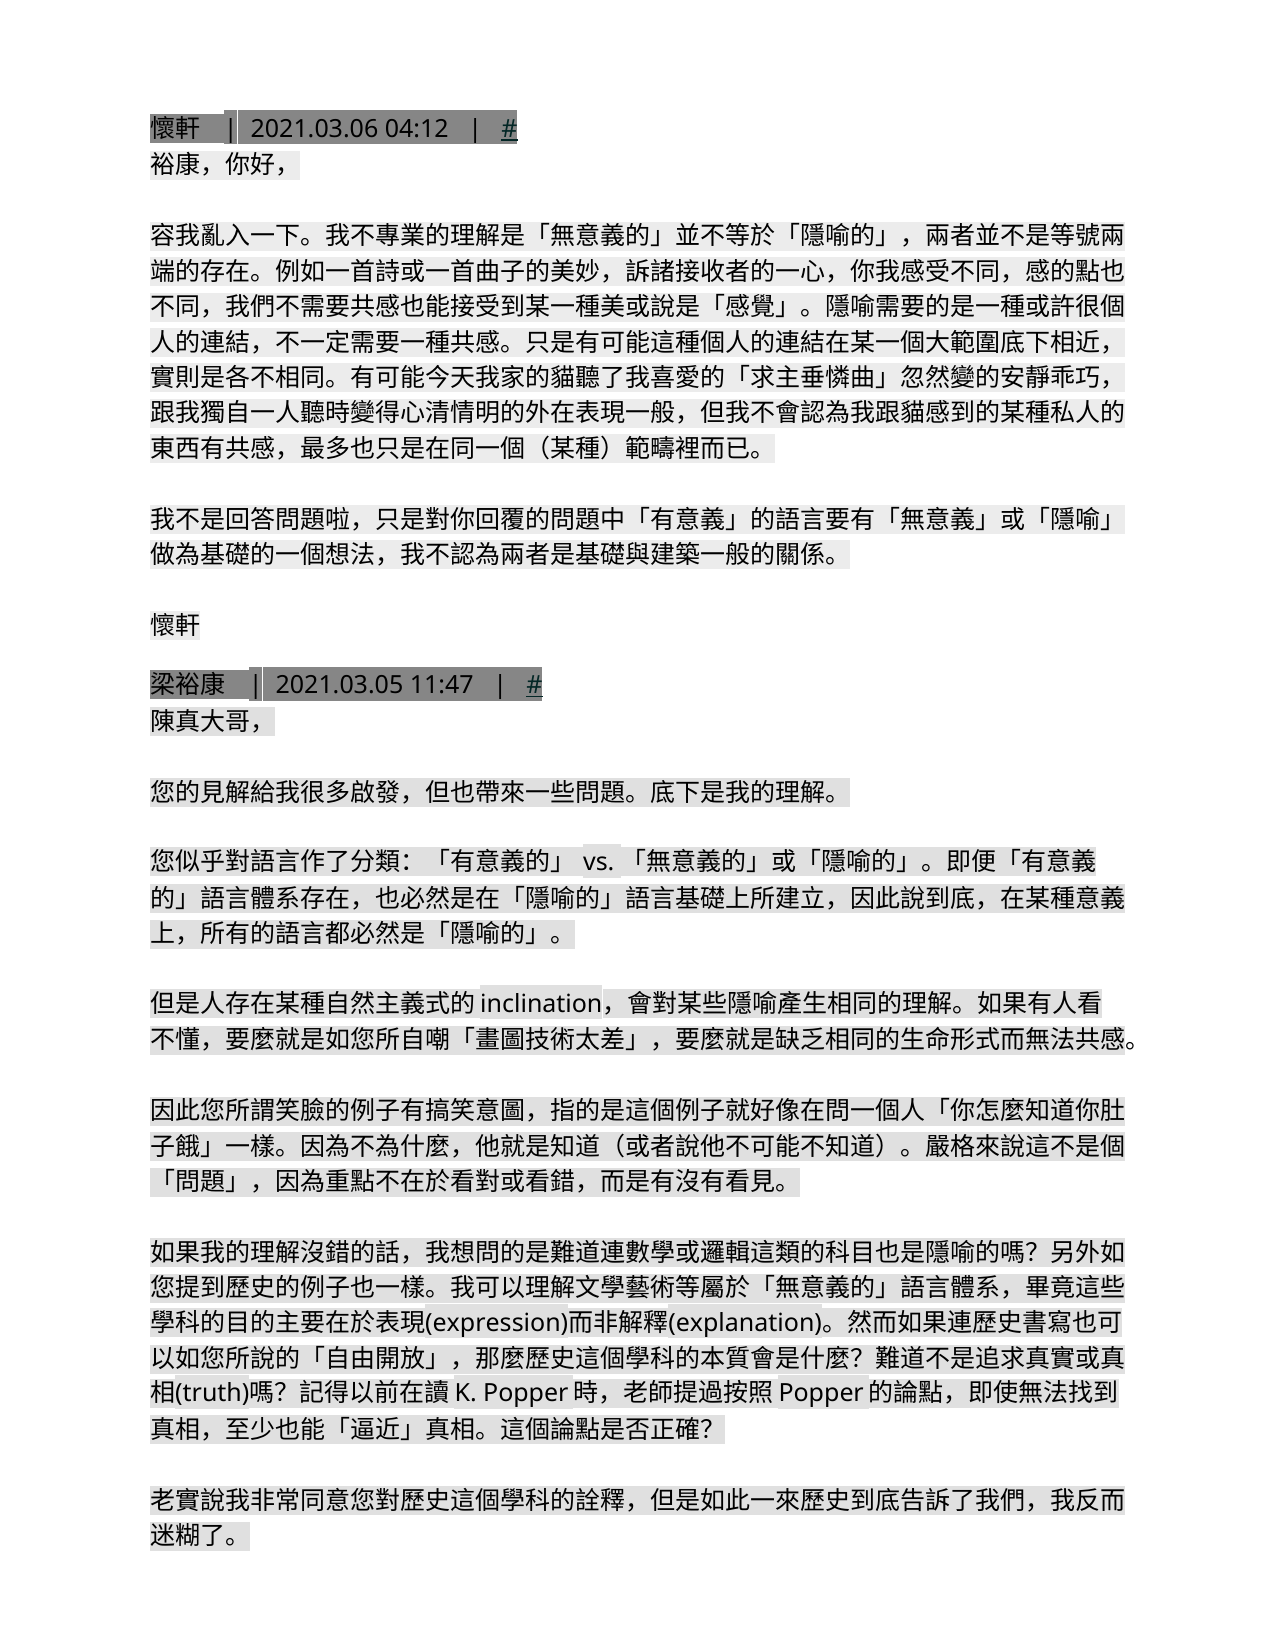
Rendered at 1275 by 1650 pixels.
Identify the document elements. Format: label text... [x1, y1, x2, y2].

text 裕康，你好， 容我亂入一下。我不專業的理解是「無意義的」並不等於「隱喻的」，兩者並不是等號兩端的存在。例如一首詩或一首曲子的美妙，訴諸接收者的一心，你我感受不同，感的點也不同，我們不需要共感也能接受到某一種美或說是「感覺」。隱喻需要的是一種或許很個人的連結，不一定需要一種共感。只是有可能這種個人的連結在某一個大範圍底下相近，實則是各不相同。有可能今天我家的貓聽了我喜愛的「求主垂憐曲」忽然變的安靜乖巧，跟我獨自一人聽時變得心清情明的外在表現一般，但我不會認為我跟貓感到的某種私人的東西有共感，最多也只是在同一個（某種）範疇裡而已。 我不是回答問題啦，只是對你回覆的問題中「有意義」的語言要有「無意義」或「隱喻」做為基礎的一個想法，我不認為兩者是基礎與建築一般的關係。 懷軒 [150, 144, 1125, 640]
text 陳真大哥， 您的見解給我很多啟發，但也帶來一些問題。底下是我的理解。 您似乎對語言作了分類：「有意義的」 vs. 「無意義的」或「隱喻的」。即便「有意義的」語言體系存在，也必然是在「隱喻的」語言基礎上所建立，因此說到底，在某種意義上，所有的語言都必然是「隱喻的」。 但是人存在某種自然主義式的inclination，會對某些隱喻產生相同的理解。如果有人看不懂，要麼就是如您所自嘲「畫圖技術太差」，要麼就是缺乏相同的生命形式而無法共感。 因此您所謂笑臉的例子有搞笑意圖，指的是這個例子就好像在問一個人「你怎麼知道你肚子餓」一樣。因為不為什麼，他就是知道（或者說他不可能不知道）。嚴格來說這不是個「問題」，因為重點不在於看對或看錯，而是有沒有看見。 如果我的理解沒錯的話，我想問的是難道連數學或邏輯這類的科目也是隱喻的嗎？另外如您提到歷史的例子也一樣。我可以理解文學藝術等屬於「無意義的」語言體系，畢竟這些學科的目的主要在於表現(expression)而非解釋(explanation)。然而如果連歷史書寫也可以如您所說的「自由開放」，那麼歷史這個學科的本質會是什麼？難道不是追求真實或真相(truth)嗎？記得以前在讀K. Popper時，老師提過按照Popper的論點，即使無法找到真相，至少也能「逼近」真相。這個論點是否正確？ 老實說我非常同意您對歷史這個學科的詮釋，但是如此一來歷史到底告訴了我們，我反而迷糊了。 梁裕康敬上 [150, 701, 1125, 1551]
text 梁裕康 | 2021.03.05 11:47 | # [150, 665, 1125, 701]
text 懷軒 | 2021.03.06 04:12 | # [150, 109, 1125, 144]
